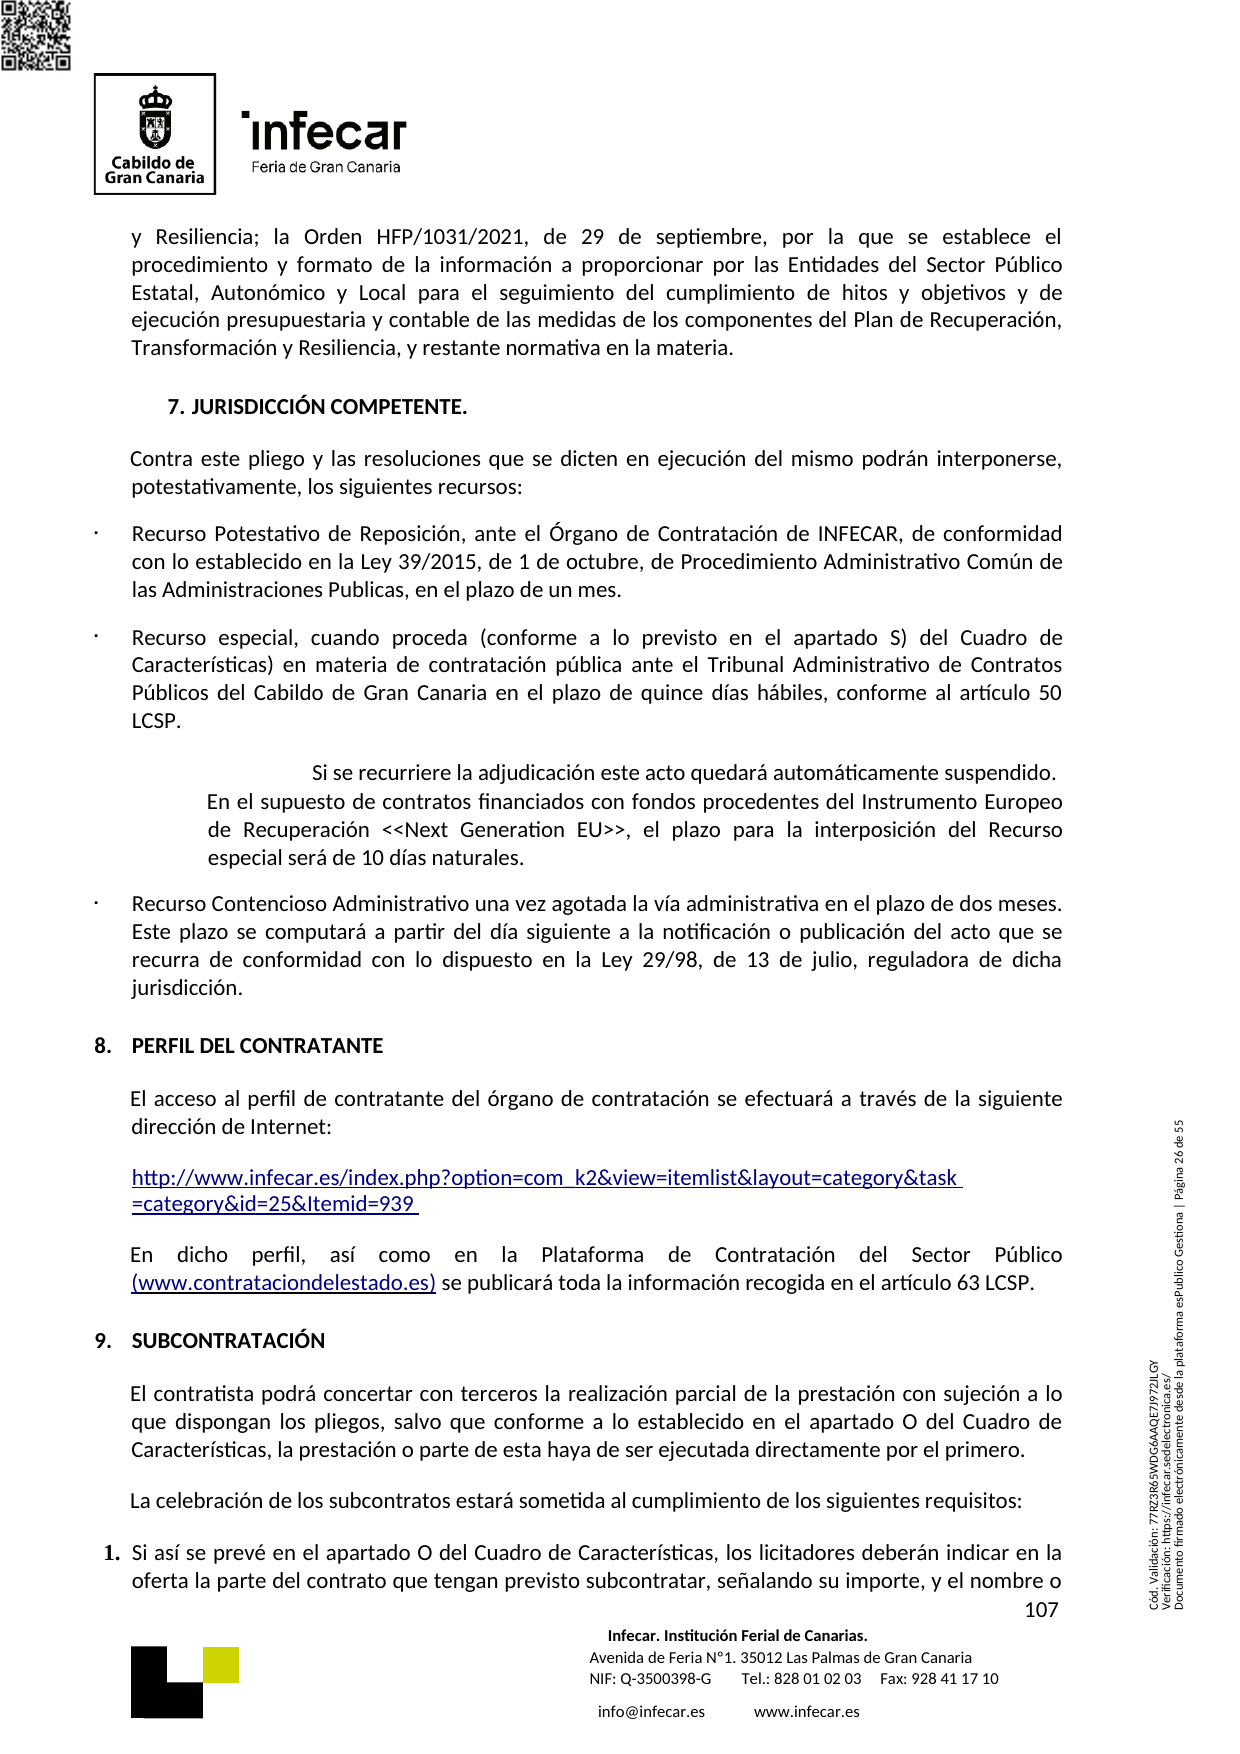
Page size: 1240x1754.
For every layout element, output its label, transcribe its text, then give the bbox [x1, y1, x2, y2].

text 7. JURISDICCIÓN COMPETENTE. [167, 392, 1064, 420]
text En dicho perfil, así como en la Plataforma de Contratación del Sector Público (www.contrataciondelestado.es) se publicará toda la información recogida en el artículo 63 LCSP. [130, 1241, 1064, 1296]
list SUBCONTRATACIÓN [94, 1327, 1064, 1354]
text Contra este pliego y las resoluciones que se dicten en ejecución del mismo podrán interponerse, potestativamente, los siguientes recursos: [130, 445, 1064, 500]
list Recurso especial, cuando proceda (conforme a lo previsto en el apartado S) del Cuadro de Características) en materia de contratación pública ante el Tribunal Administrativo de Contratos Públicos del Cabildo de Gran Canaria en el plazo de quince días hábiles, conforme al artículo 50 LCSP. [94, 623, 1064, 734]
list Recurso Potestativo de Reposición, ante el Órgano de Contratación de INFECAR, de conformidad con lo establecido en la Ley 39/2015, de 1 de octubre, de Procedimiento Administrativo Común de las Administraciones Publicas, en el plazo de un mes. [94, 520, 1064, 603]
list Si así se prevé en el apartado O del Cuadro de Características, los licitadores deberán indicar en la oferta la parte del contrato que tengan previsto subcontratar, señalando su importe, y el nombre o [103, 1538, 1064, 1594]
text Si se recurriere la adjudicación este acto quedará automáticamente suspendido. [132, 758, 1063, 786]
text El acceso al perfil de contratante del órgano de contratación se efectuará a través de la siguiente dirección de Internet: [130, 1084, 1064, 1140]
text y Resiliencia; la Orden HFP/1031/2021, de 29 de septiembre, por la que se establece el procedimiento y formato de la información a proporcionar por las Entidades del Sector Público Estatal, Autonómico y Local para el seguimiento del cumplimiento de hitos y objetivos y de ejecución presupuestaria y contable de las medidas de los componentes del Plan de Recuperación, Transformación y Resiliencia, y restante normativa en la materia. [130, 222, 1064, 361]
list Recurso Contencioso Administrativo una vez agotada la vía administrativa en el plazo de dos meses. Este plazo se computará a partir del día siguiente a la notificación o publicación del acto que se recurra de conformidad con lo dispuesto en la Ley 29/98, de 13 de julio, reguladora de dicha jurisdicción. [94, 890, 1064, 1001]
text http://www.infecar.es/index.php?option=com_k2&view=itemlist&layout=category&task =category&id=25&Itemid=939 [132, 1163, 1064, 1217]
text La celebración de los subcontratos estará sometida al cumplimiento de los siguientes requisitos: [130, 1487, 1064, 1514]
text En el supuesto de contratos financiados con fondos procedentes del Instrumento Europeo de Recuperación <<Next Generation EU>>, el plazo para la interposición del Recurso especial será de 10 días naturales. [207, 788, 1064, 871]
text El contratista podrá concertar con terceros la realización parcial de la prestación con sujeción a lo que dispongan los pliegos, salvo que conforme a lo establecido en el apartado O del Cuadro de Características, la prestación o parte de esta haya de ser ejecutada directamente por el primero. [130, 1379, 1064, 1463]
list PERFIL DEL CONTRATANTE [94, 1031, 1064, 1059]
